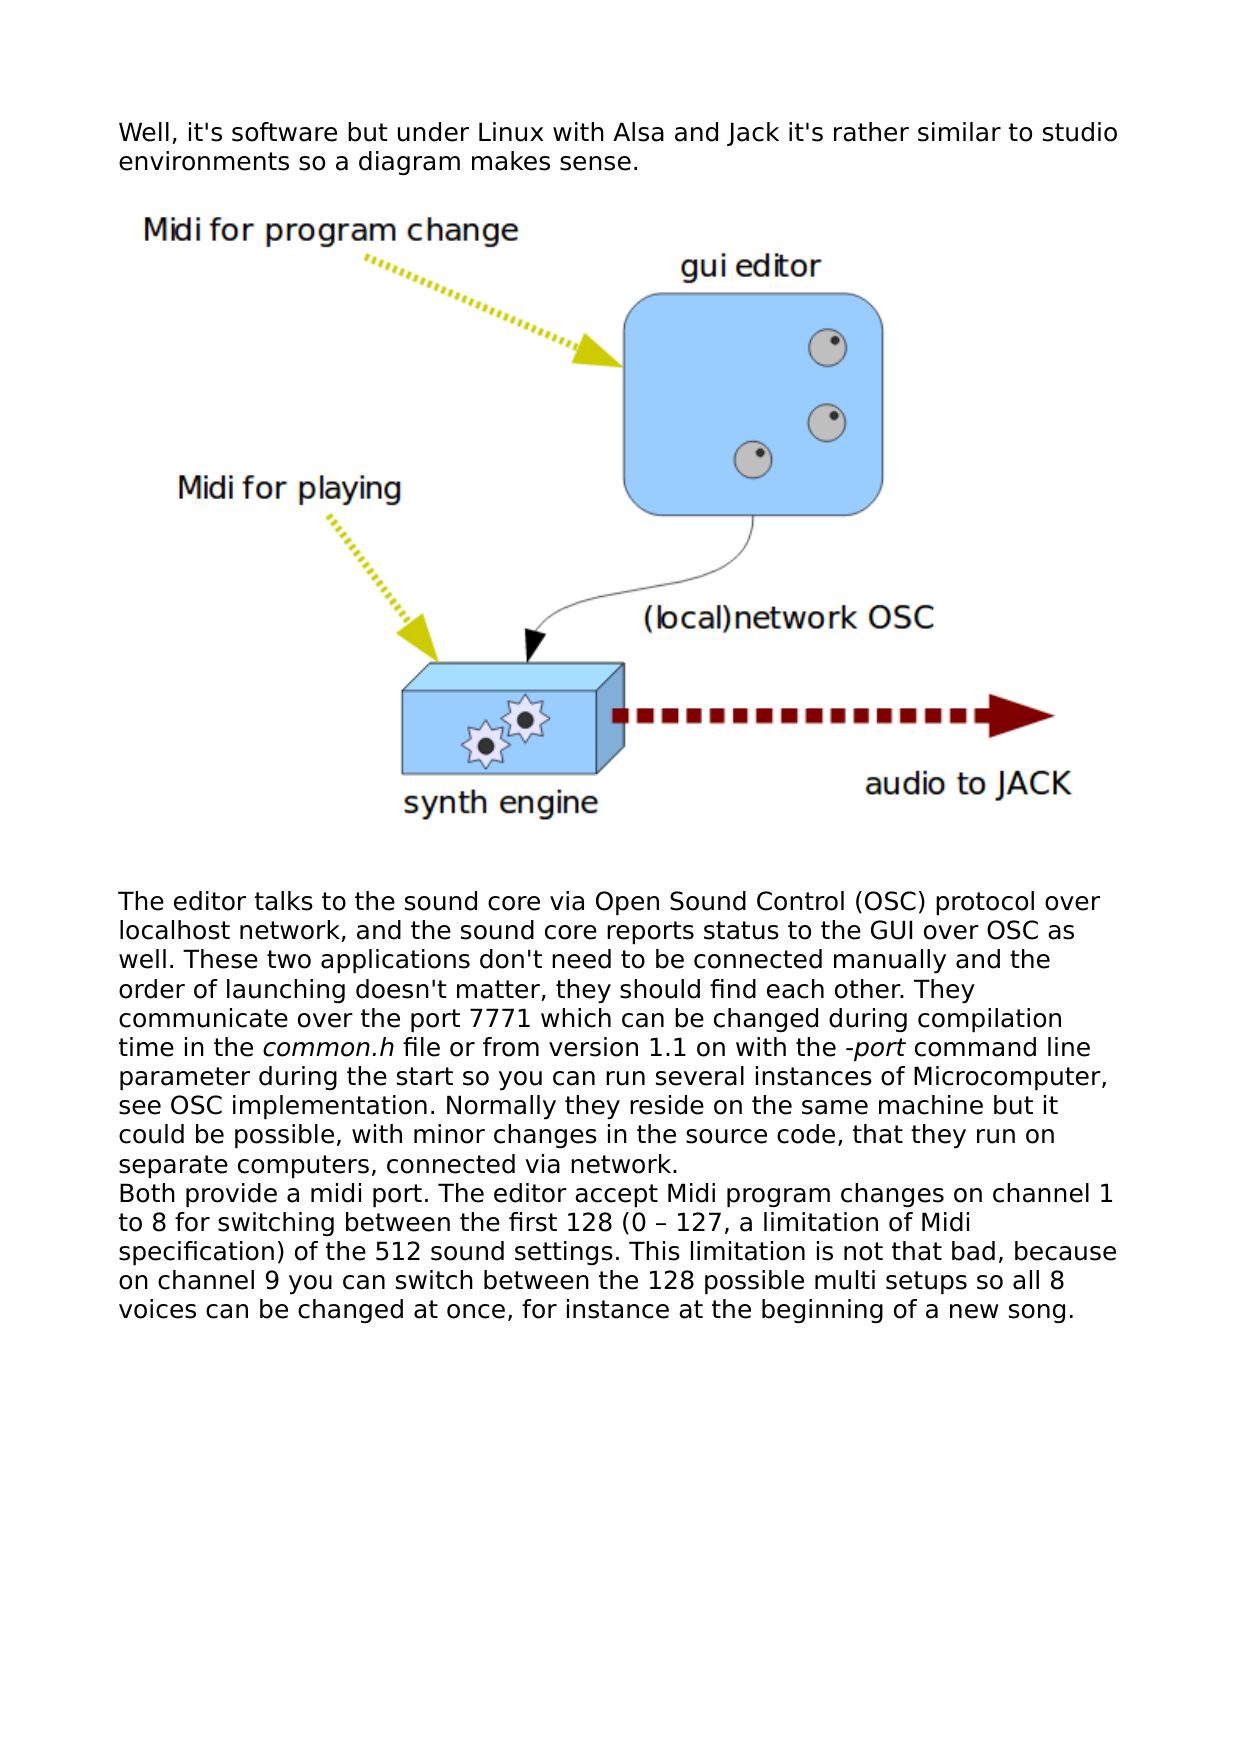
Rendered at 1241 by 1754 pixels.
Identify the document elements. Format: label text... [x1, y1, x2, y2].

text Well, it's software but under Linux with Alsa and Jack it's rather similar to studio environments so a diagram makes sense. [118, 118, 1122, 176]
text The editor talks to the sound core via Open Sound Control (OSC) protocol over localhost network, and the sound core reports status to the GUI over OSC as well. These two applications don't need to be connected manually and the order of launching doesn't matter, they should find each other. They communicate over the port 7771 which can be changed during compilation time in the common.h file or from version 1.1 on with the -port command line parameter during the start so you can run several instances of Microcomputer, see OSC implementation. Normally they reside on the same machine but it could be possible, with minor changes in the source code, that they run on separate computers, connected via network. [118, 887, 1122, 1179]
text Both provide a midi port. The editor accept Midi program changes on channel 1 to 8 for switching between the first 128 (0 – 127, a limitation of Midi specification) of the 512 sound settings. This limitation is not that bad, because on channel 9 you can switch between the 128 possible multi setups so all 8 voices can be changed at once, for instance at the beginning of a new song. [118, 1179, 1122, 1325]
picture [133, 205, 1107, 829]
